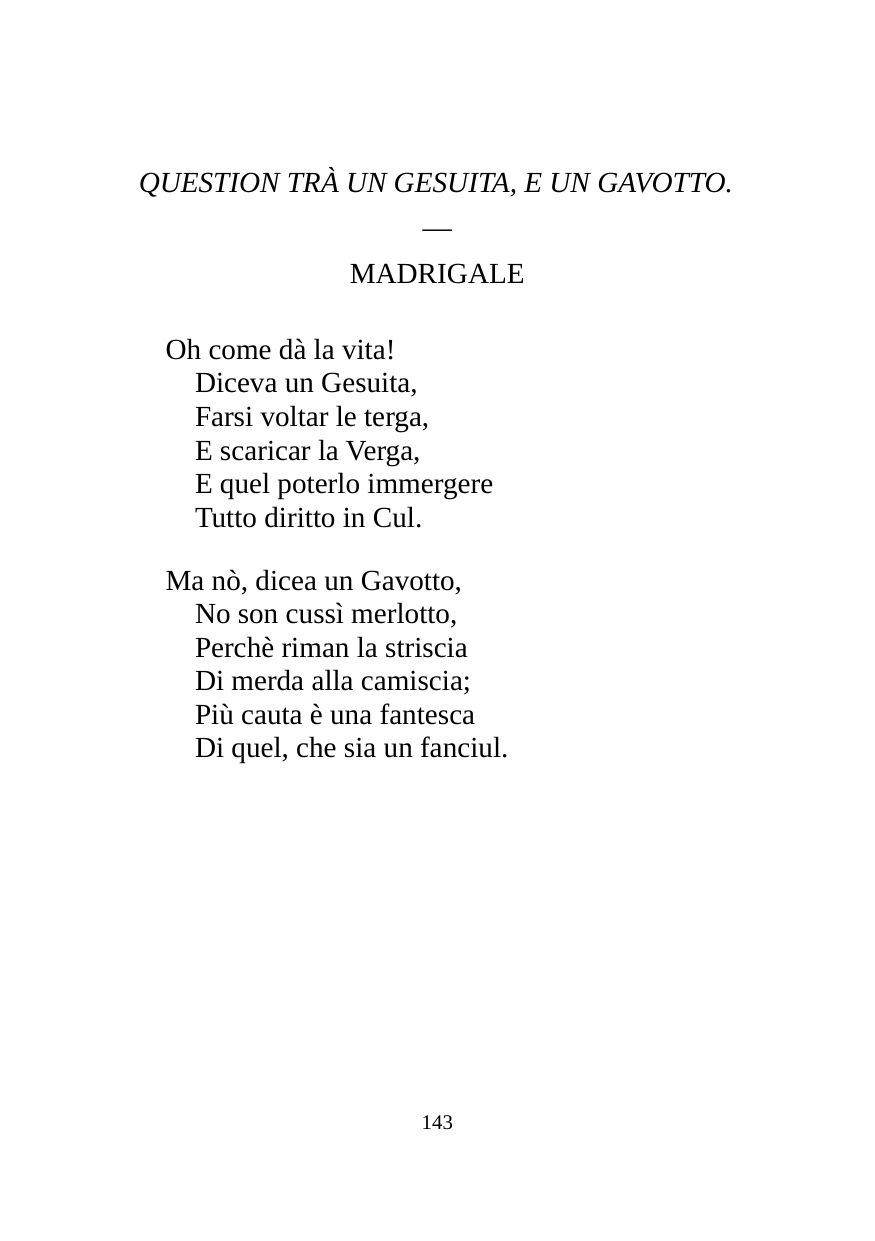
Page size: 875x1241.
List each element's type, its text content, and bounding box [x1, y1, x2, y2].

text MADRIGALE [106, 257, 768, 290]
text — [106, 211, 768, 244]
subtitle QUESTION TRÀ UN GESUITA, E UN GAVOTTO. [106, 165, 768, 199]
text Oh come dà la vita! Diceva un Gesuita, Farsi voltar le terga, E scaricar la Verga, E quel poterlo immergere Tutto diritto in Cul. [165, 332, 768, 533]
text Ma nò, dicea un Gavotto, No son cussì merlotto, Perchè riman la striscia Di merda alla camiscia; Più cauta è una fantesca Di quel, che sia un fanciul. [165, 563, 768, 764]
